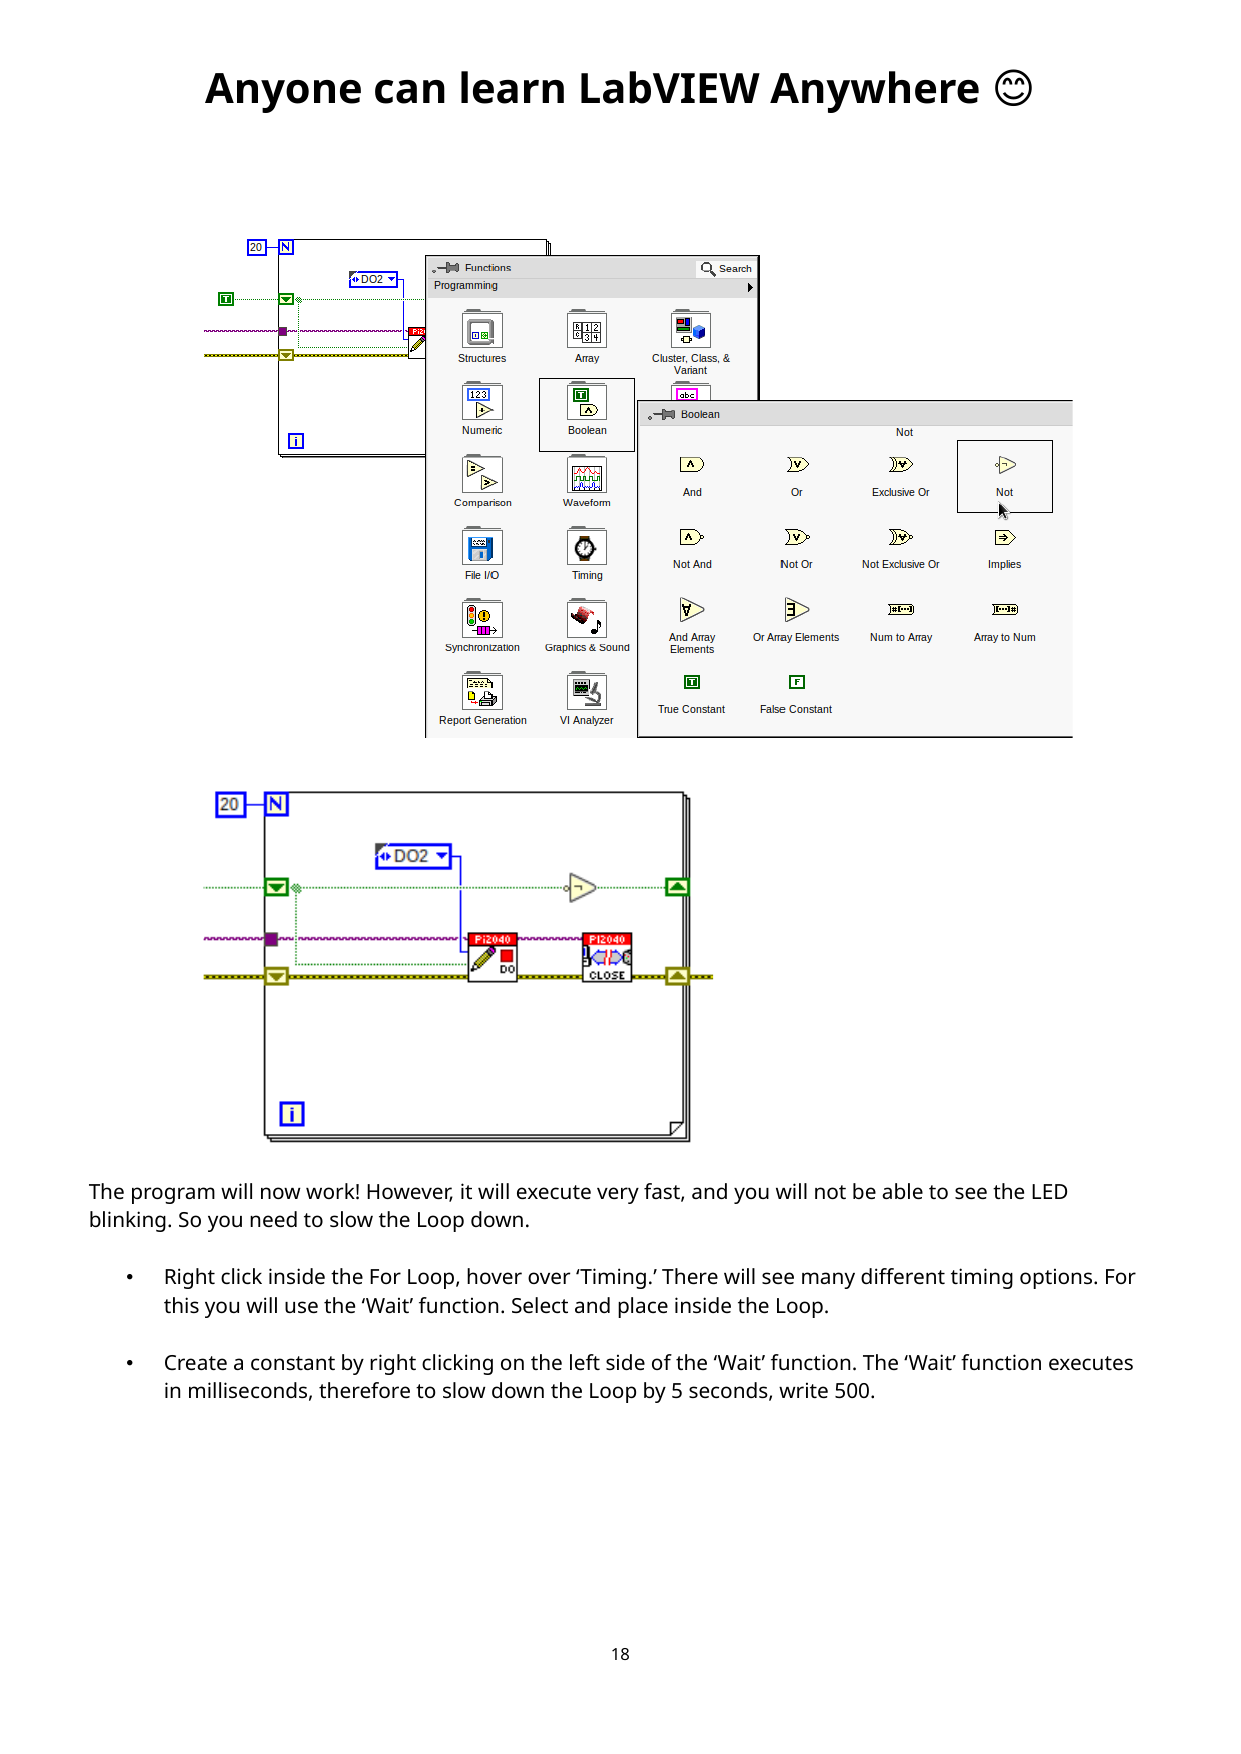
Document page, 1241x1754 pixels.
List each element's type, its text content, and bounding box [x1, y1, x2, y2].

picture [203, 773, 714, 1149]
text The program will now work! However, it will execute very fast, and you will not be able to see the LED blinking. So you need to slow the Loop down. [88, 1177, 1152, 1234]
list Right click inside the For Loop, hover over ‘Timing.’ There will see many different timing options. For this you will use the ‘Wait’ function. Select and place inside the Loop. [126, 1262, 1152, 1319]
list Create a constant by right clicking on the left side of the ‘Wait’ function. The ‘Wait’ function executes in milliseconds, therefore to slow down the Loop by 5 seconds, write 500. [126, 1348, 1152, 1405]
picture [203, 177, 1073, 738]
